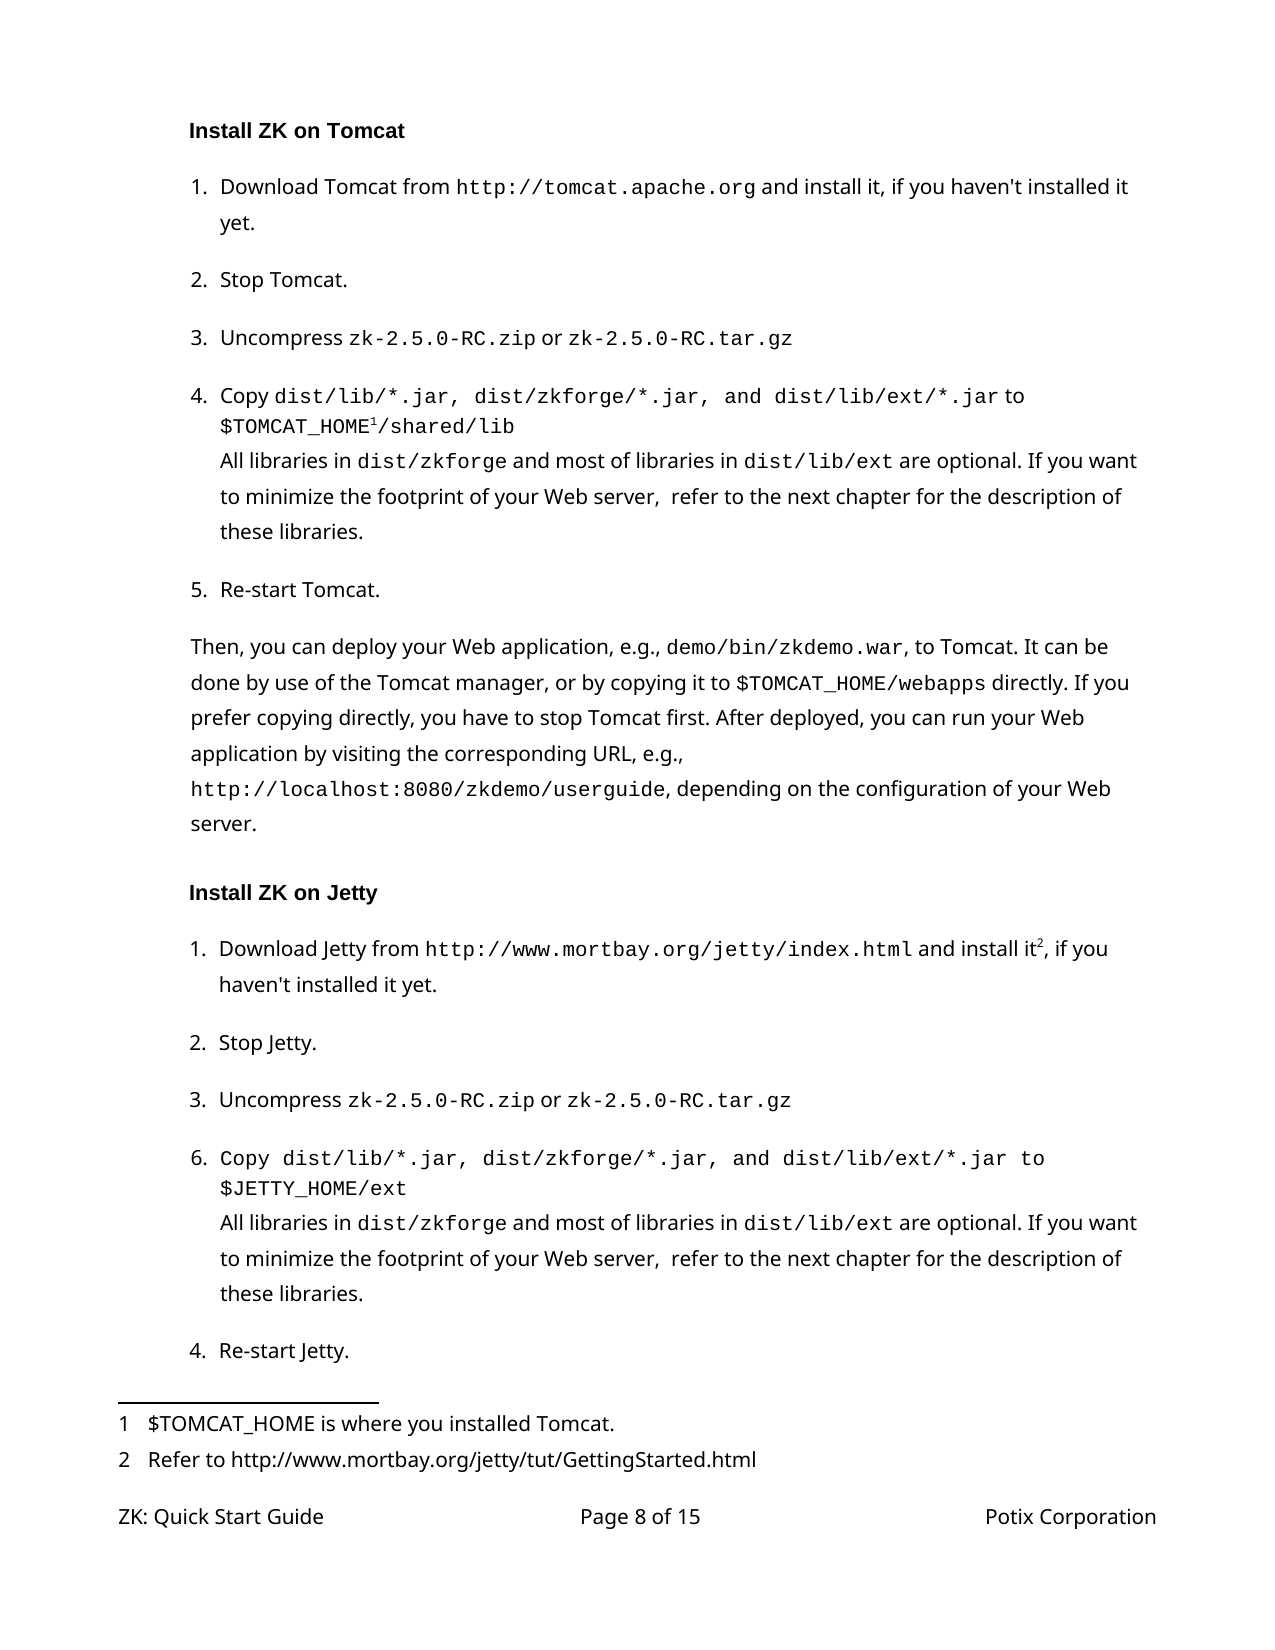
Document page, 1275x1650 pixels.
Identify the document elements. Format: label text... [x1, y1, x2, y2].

list Uncompress zk-2.5.0-RC.zip or zk-2.5.0-RC.tar.gz [189, 1085, 1157, 1114]
list Stop Tomcat. [190, 266, 1157, 294]
subtitle Install ZK on Tomcat [189, 118, 1157, 143]
list Download Tomcat from http://tomcat.apache.org and install it, if you haven't installed it yet. [190, 172, 1157, 236]
list Stop Jetty. [189, 1028, 1157, 1056]
list Re-start Jetty. [189, 1337, 1157, 1365]
list Uncompress zk-2.5.0-RC.zip or zk-2.5.0-RC.tar.gz [190, 323, 1157, 352]
list Refer to http://www.mortbay.org/jetty/tut/GettingStarted.html [118, 1445, 1157, 1473]
subtitle Install ZK on Jetty [189, 880, 1157, 905]
list Copy dist/lib/*.jar, dist/zkforge/*.jar, and dist/lib/ext/*.jar to $TOMCAT_HOME/shared/lib All libraries in dist/zkforge and most of libraries in dist/lib/ext are optional. If you want to minimize the footprint of your Web server, refer to the next chapter for the description of these libraries. [190, 381, 1157, 545]
list Download Jetty from http://www.mortbay.org/jetty/index.html and install it, if you haven't installed it yet. [189, 934, 1157, 998]
list Copy dist/lib/*.jar, dist/zkforge/*.jar, and dist/lib/ext/*.jar to $JETTY_HOME/ext All libraries in dist/zkforge and most of libraries in dist/lib/ext are optional. If you want to minimize the footprint of your Web server, refer to the next chapter for the description of these libraries. [190, 1143, 1157, 1307]
list $TOMCAT_HOME is where you installed Tomcat. [118, 1409, 1157, 1438]
list Re-start Tomcat. [190, 575, 1157, 603]
text Then, you can deploy your Web application, e.g., demo/bin/zkdemo.war, to Tomcat. It can be done by use of the Tomcat manager, or by copying it to $TOMCAT_HOME/webapps directly. If you prefer copying directly, you have to stop Tomcat first. After deployed, you can run your Web application by visiting the corresponding URL, e.g., http://localhost:8080/zkdemo/userguide, depending on the configuration of your Web server. [190, 632, 1157, 838]
